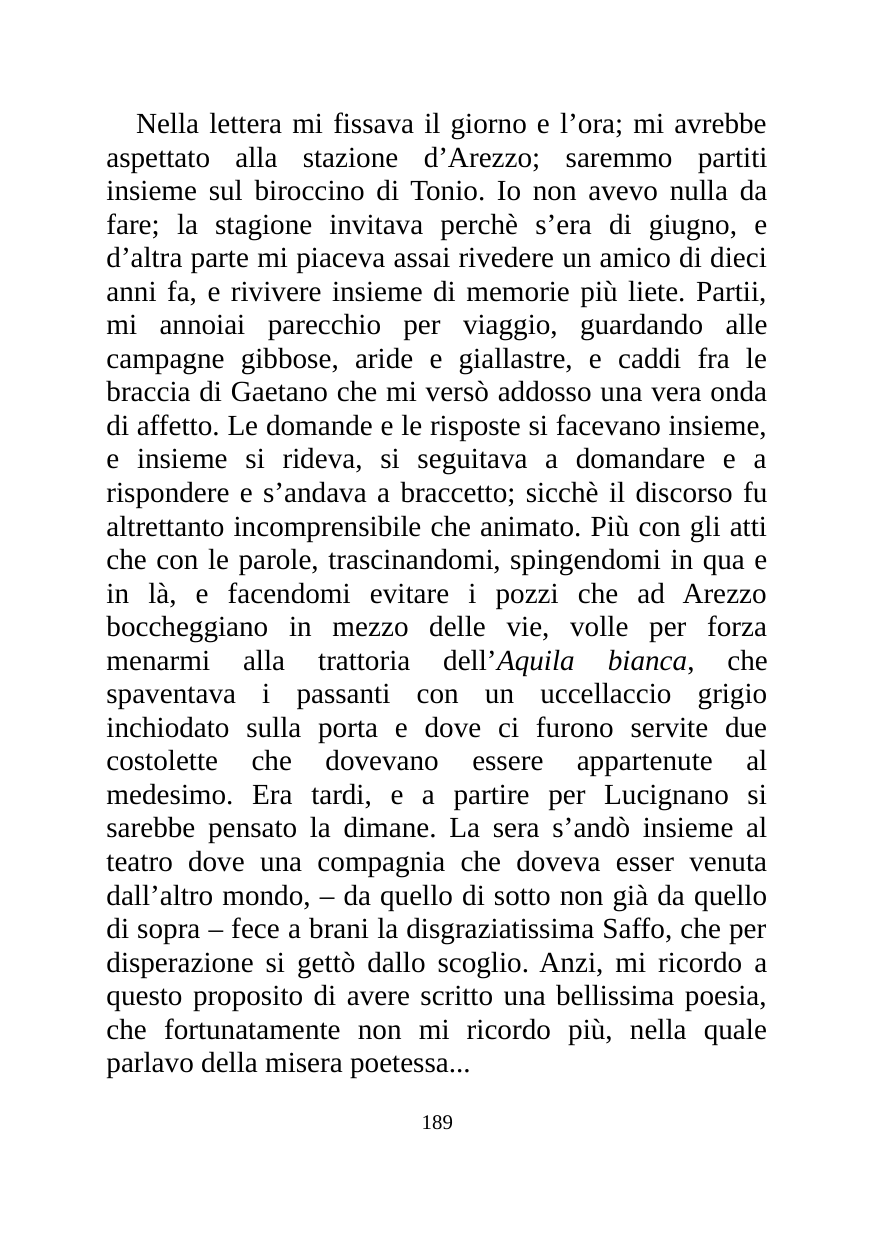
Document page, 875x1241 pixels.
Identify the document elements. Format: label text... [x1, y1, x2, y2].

text Nella lettera mi fissava il giorno e l’ora; mi avrebbe aspettato alla stazione d’Arezzo; saremmo partiti insieme sul biroccino di Tonio. Io non avevo nulla da fare; la stagione invitava perchè s’era di giugno, e d’altra parte mi piaceva assai rivedere un amico di dieci anni fa, e rivivere insieme di memorie più liete. Partii, mi annoiai parecchio per viaggio, guardando alle campagne gibbose, aride e giallastre, e caddi fra le braccia di Gaetano che mi versò addosso una vera onda di affetto. Le domande e le risposte si facevano insieme, e insieme si rideva, si seguitava a domandare e a rispondere e s’andava a braccetto; sicchè il discorso fu altrettanto incomprensibile che animato. Più con gli atti che con le parole, trascinandomi, spingendomi in qua e in là, e facendomi evitare i pozzi che ad Arezzo boccheggiano in mezzo delle vie, volle per forza menarmi alla trattoria dell’Aquila bianca, che spaventava i passanti con un uccellaccio grigio inchiodato sulla porta e dove ci furono servite due costolette che dovevano essere appartenute al medesimo. Era tardi, e a partire per Lucignano si sarebbe pensato la dimane. La sera s’andò insieme al teatro dove una compagnia che doveva esser venuta dall’altro mondo, – da quello di sotto non già da quello di sopra – fece a brani la disgraziatissima Saffo, che per disperazione si gettò dallo scoglio. Anzi, mi ricordo a questo proposito di avere scritto una bellissima poesia, che fortunatamente non mi ricordo più, nella quale parlavo della misera poetessa... [106, 106, 768, 1079]
